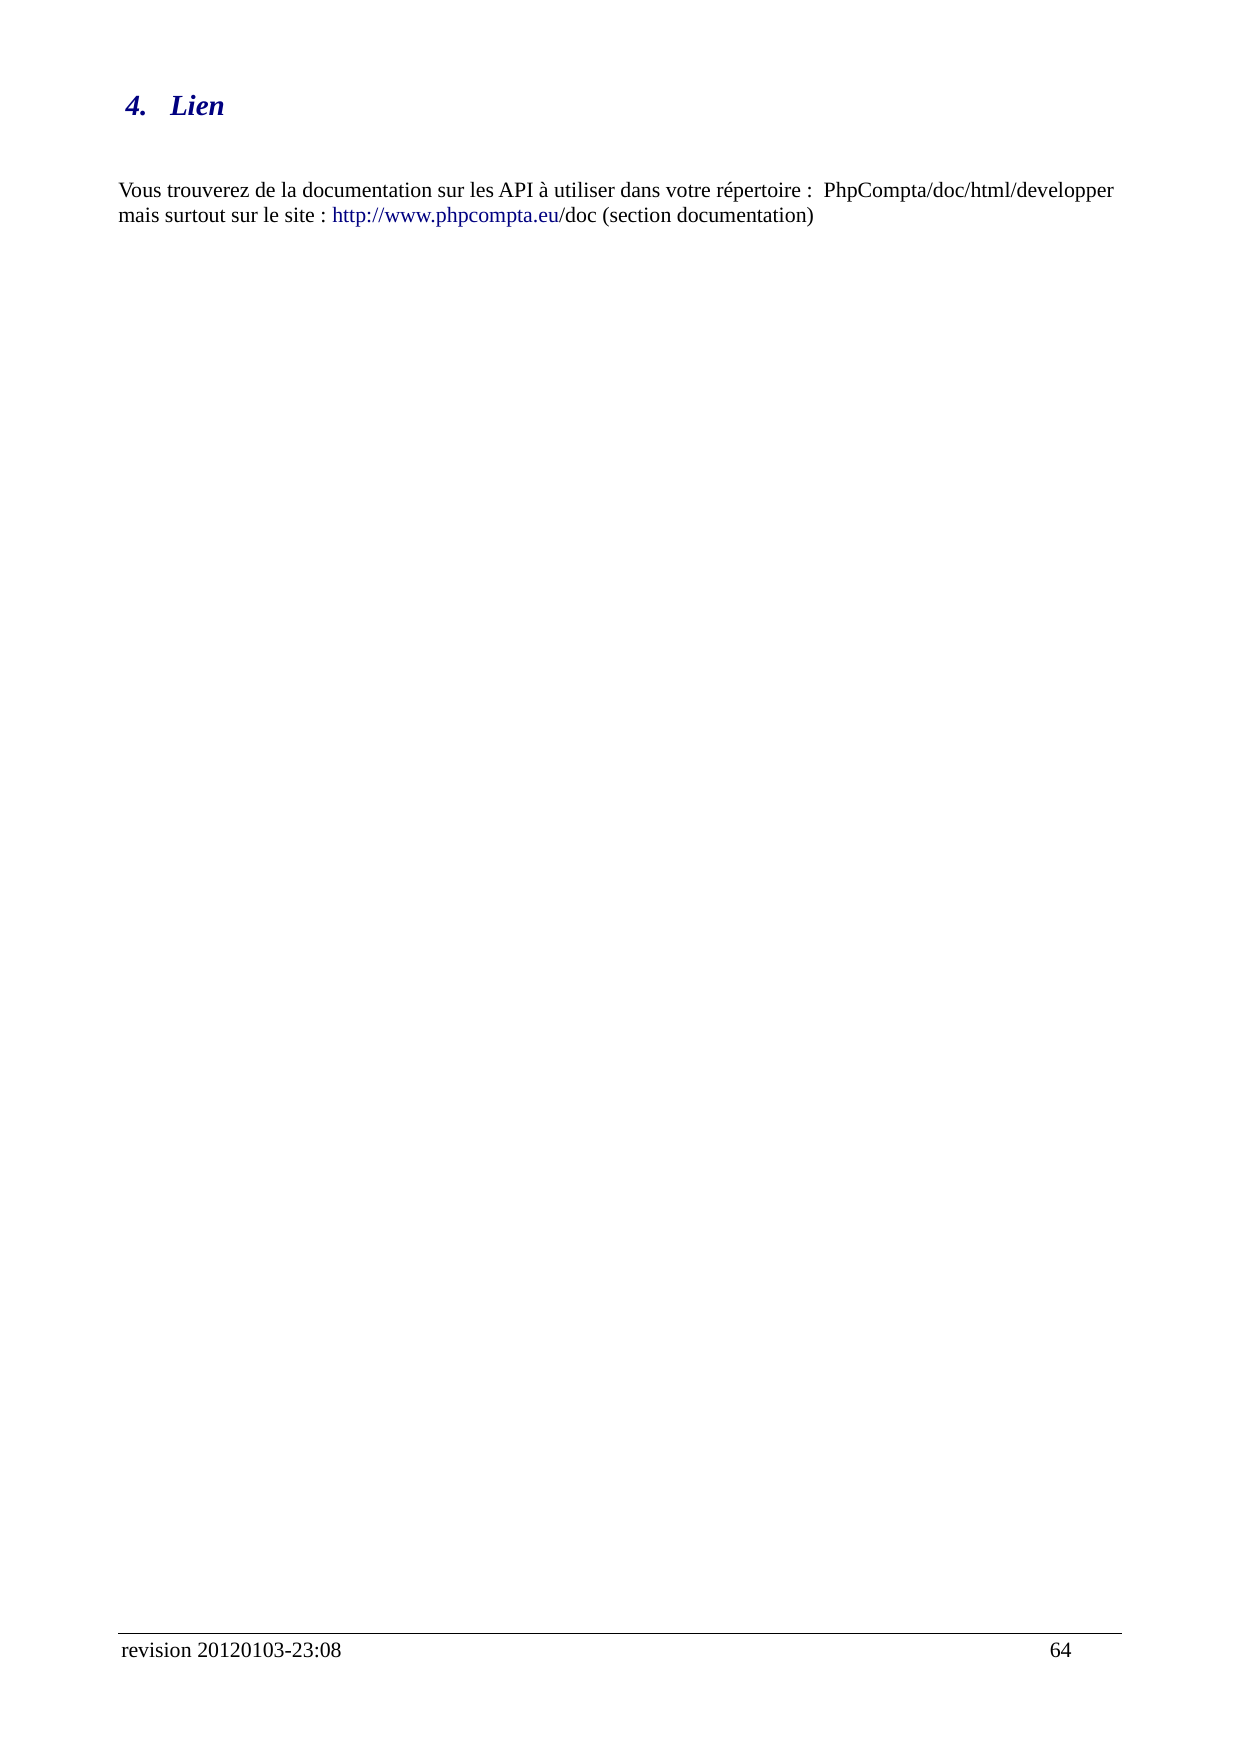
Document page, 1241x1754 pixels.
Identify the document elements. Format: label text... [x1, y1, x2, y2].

text Vous trouverez de la documentation sur les API à utiliser dans votre répertoire : PhpCompta/doc/html/developper mais surtout sur le site : http://www.phpcompta.eu/doc (section documentation) [118, 177, 1122, 227]
subtitle Lien [118, 88, 1122, 122]
